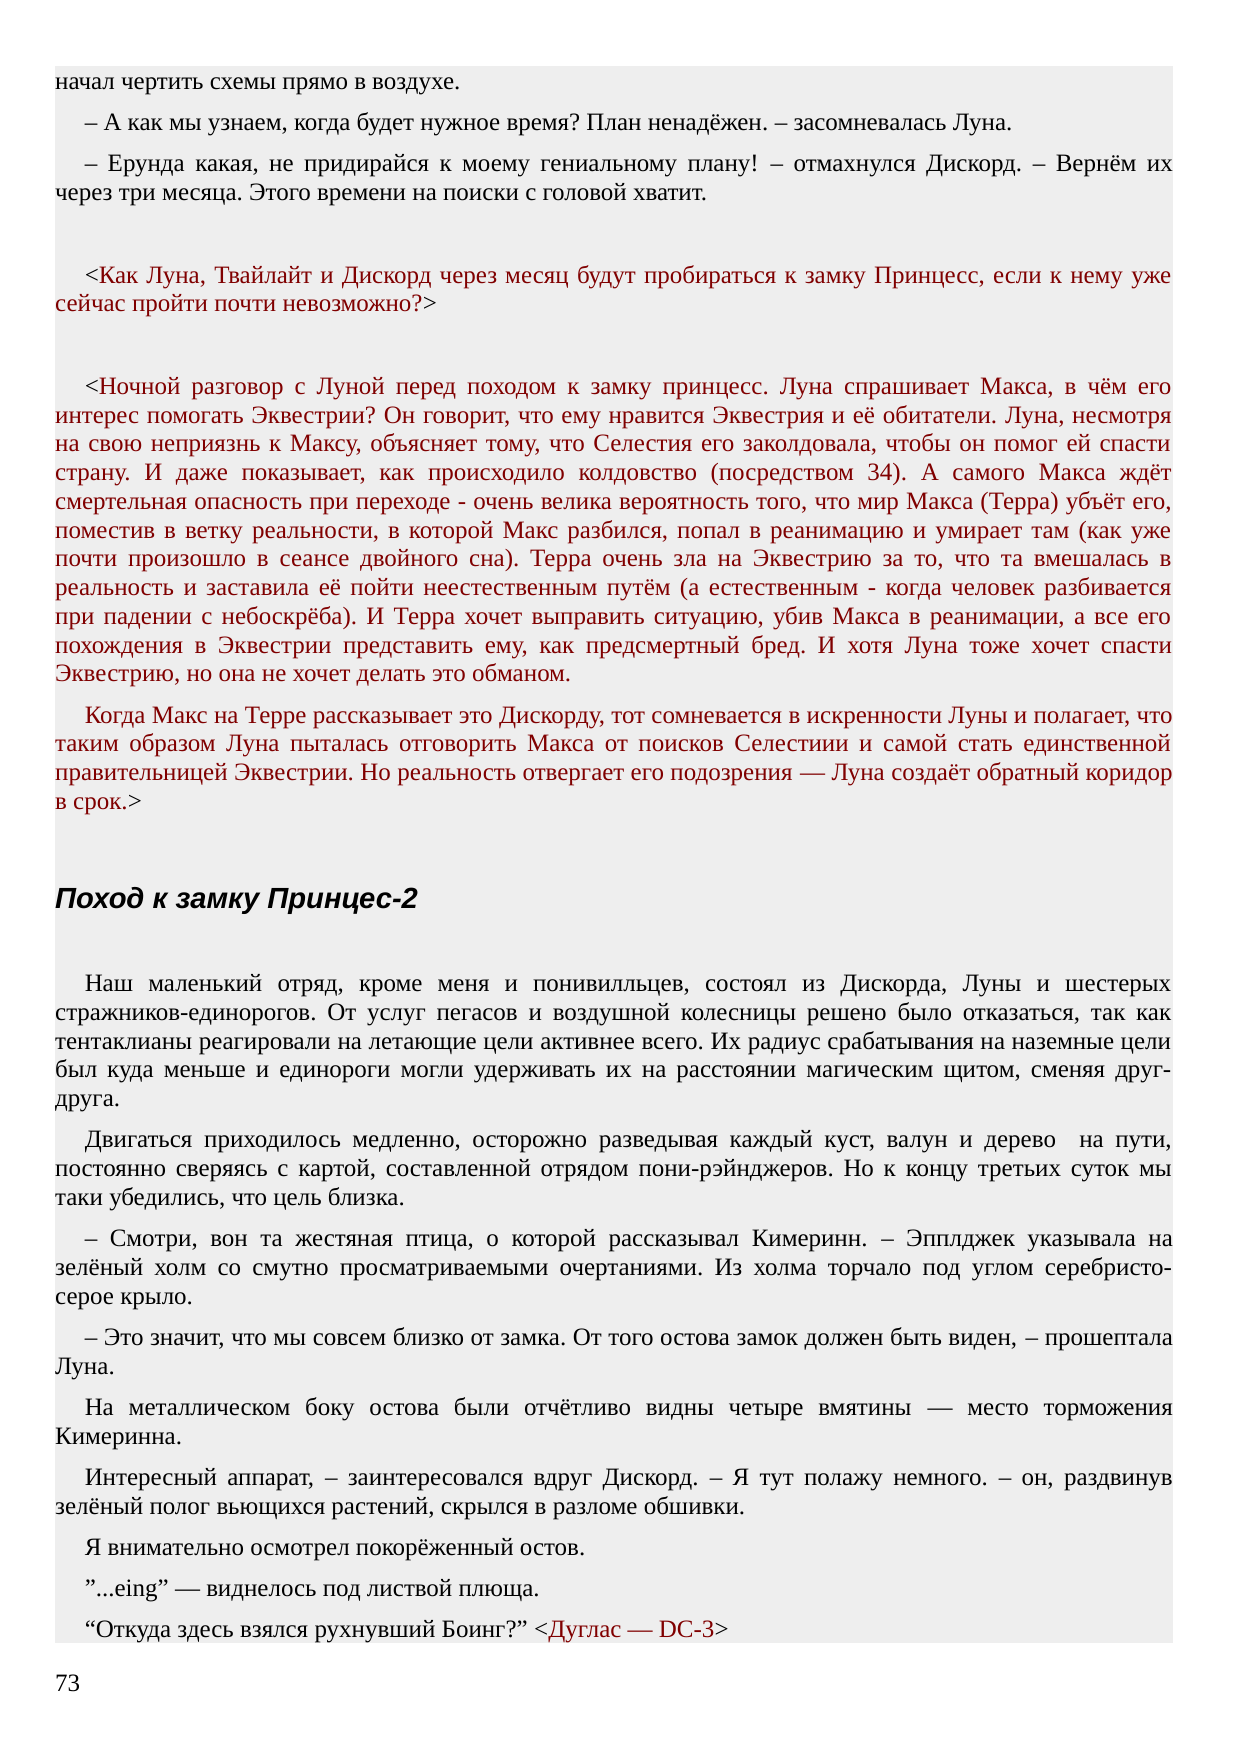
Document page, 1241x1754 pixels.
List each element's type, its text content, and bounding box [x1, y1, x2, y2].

text Когда Макс на Терре рассказывает это Дискорду, тот сомневается в искренности Луны и полагает, что таким образом Луна пыталась отговорить Макса от поисков Селестиии и самой стать единственной правительницей Эквестрии. Но реальность отвергает его подозрения — Луна создаёт обратный коридор в срок.> [55, 700, 1173, 815]
text – Это значит, что мы совсем близко от замка. От того остова замок должен быть виден, – прошептала Луна. [55, 1322, 1173, 1379]
text – А как мы узнаем, когда будет нужное время? План ненадёжен. – засомневалась Луна. [55, 107, 1173, 136]
text начал чертить схемы прямо в воздухе. [55, 66, 1173, 95]
text ”...eing” — виднелось под листвой плюща. [55, 1573, 1173, 1602]
text Наш маленький отряд, кроме меня и понивилльцев, состоял из Дискорда, Луны и шестерых стражников-единорогов. От услуг пегасов и воздушной колесницы решено было отказаться, так как тентаклианы реагировали на летающие цели активнее всего. Их радиус срабатывания на наземные цели был куда меньше и единороги могли удерживать их на расстоянии магическим щитом, сменяя друг-друга. [55, 968, 1173, 1112]
text Двигаться приходилось медленно, осторожно разведывая каждый куст, валун и дерево на пути, постоянно сверяясь с картой, составленной отрядом пони-рэйнджеров. Но к концу третьих суток мы таки убедились, что цель близка. [55, 1124, 1173, 1211]
text “Откуда здесь взялся рухнувший Боинг?” <Дуглас — DC-3> [55, 1614, 1173, 1643]
text Я внимательно осмотрел покорёженный остов. [55, 1532, 1173, 1561]
text – Смотри, вон та жестяная птица, о которой рассказывал Кимеринн. – Эпплджек указывала на зелёный холм со смутно просматриваемыми очертаниями. Из холма торчало под углом серебристо-серое крыло. [55, 1223, 1173, 1309]
subtitle Поход к замку Принцес-2 [55, 881, 1173, 914]
text <Как Луна, Твайлайт и Дискорд через месяц будут пробираться к замку Принцесс, если к нему уже сейчас пройти почти невозможно?> [55, 260, 1173, 317]
text Интересный аппарат, – заинтересовался вдруг Дискорд. – Я тут полажу немного. – он, раздвинув зелёный полог вьющихся растений, скрылся в разломе обшивки. [55, 1462, 1173, 1519]
text – Ерунда какая, не придирайся к моему гениальному плану! – отмахнулся Дискорд. – Вернём их через три месяца. Этого времени на поиски с головой хватит. [55, 148, 1173, 206]
text <Ночной разговор с Луной перед походом к замку принцесс. Луна спрашивает Макса, в чём его интерес помогать Эквестрии? Он говорит, что ему нравится Эквестрия и её обитатели. Луна, несмотря на свою неприязнь к Максу, объясняет тому, что Селестия его заколдовала, чтобы он помог ей спасти страну. И даже показывает, как происходило колдовство (посредством 34). А самого Макса ждёт смертельная опасность при переходе - очень велика вероятность того, что мир Макса (Терра) убъёт его, поместив в ветку реальности, в которой Макс разбился, попал в реанимацию и умирает там (как уже почти произошло в сеансе двойного сна). Терра очень зла на Эквестрию за то, что та вмешалась в реальность и заставила её пойти неестественным путём (а естественным - когда человек разбивается при падении с небоскрёба). И Терра хочет выправить ситуацию, убив Макса в реанимации, а все его похождения в Эквестрии представить ему, как предсмертный бред. И хотя Луна тоже хочет спасти Эквестрию, но она не хочет делать это обманом. [55, 371, 1173, 687]
text На металлическом боку остова были отчётливо видны четыре вмятины — место торможения Кимеринна. [55, 1392, 1173, 1449]
